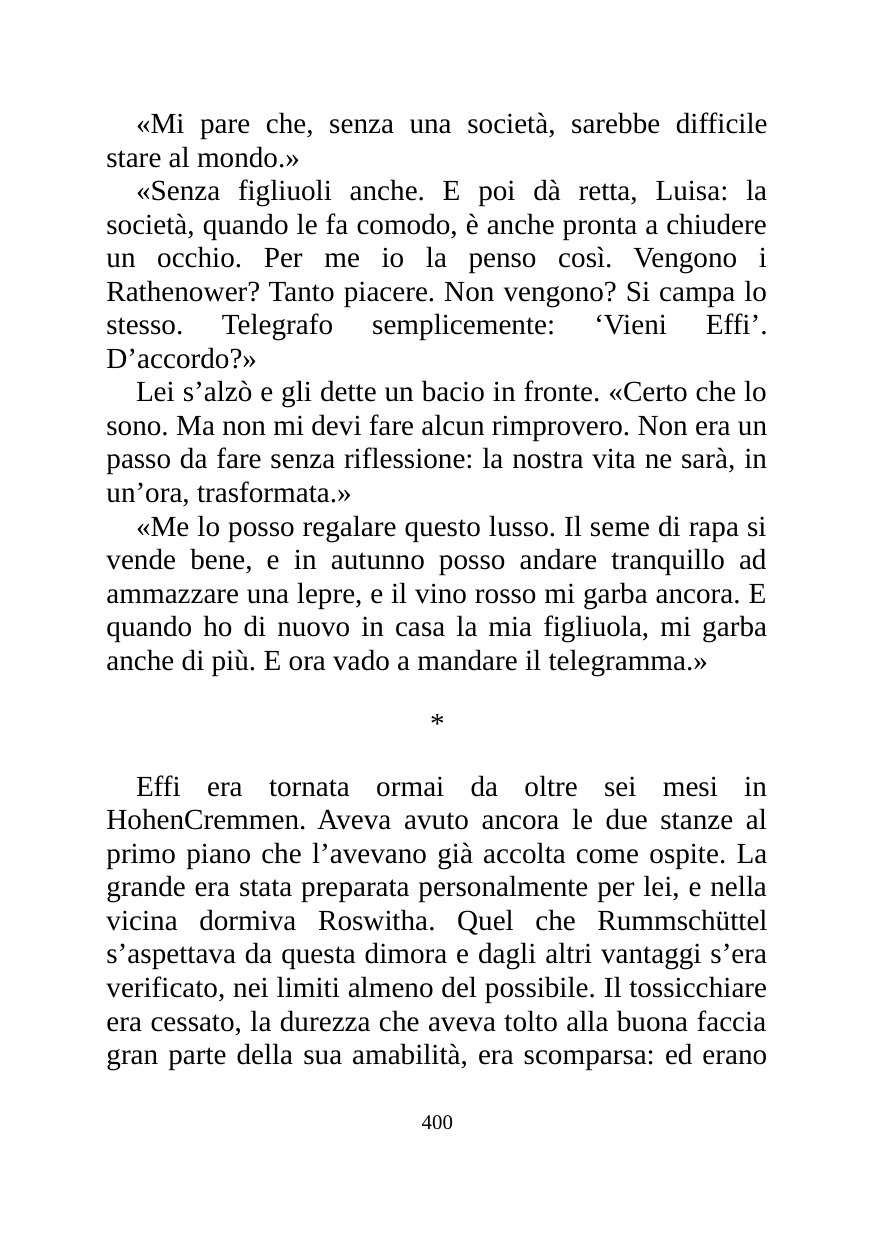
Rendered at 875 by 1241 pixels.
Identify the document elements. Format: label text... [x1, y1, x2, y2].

text «Senza figliuoli anche. E poi dà retta, Luisa: la società, quando le fa comodo, è anche pronta a chiudere un occhio. Per me io la penso così. Vengono i Rathenower? Tanto piacere. Non vengono? Si campa lo stesso. Telegrafo semplicemente: ‘Vieni Effi’. D’accordo?» [106, 173, 768, 374]
text «Mi pare che, senza una società, sarebbe difficile stare al mondo.» [106, 106, 768, 173]
text * [106, 706, 768, 739]
text Effi era tornata ormai da oltre sei mesi in HohenCremmen. Aveva avuto ancora le due stanze al primo piano che l’avevano già accolta come ospite. La grande era stata preparata personalmente per lei, e nella vicina dormiva Roswitha. Quel che Rummschüttel s’aspettava da questa dimora e dagli altri vantaggi s’era verificato, nei limiti almeno del possibile. Il tossicchiare era cessato, la durezza che aveva tolto alla buona faccia gran parte della sua amabilità, era scomparsa: ed erano [106, 769, 768, 1071]
text «Me lo posso regalare questo lusso. Il seme di rapa si vende bene, e in autunno posso andare tranquillo ad ammazzare una lepre, e il vino rosso mi garba ancora. E quando ho di nuovo in casa la mia figliuola, mi garba anche di più. E ora vado a mandare il telegramma.» [106, 509, 768, 676]
text Lei s’alzò e gli dette un bacio in fronte. «Certo che lo sono. Ma non mi devi fare alcun rimprovero. Non era un passo da fare senza riflessione: la nostra vita ne sarà, in un’ora, trasformata.» [106, 374, 768, 509]
